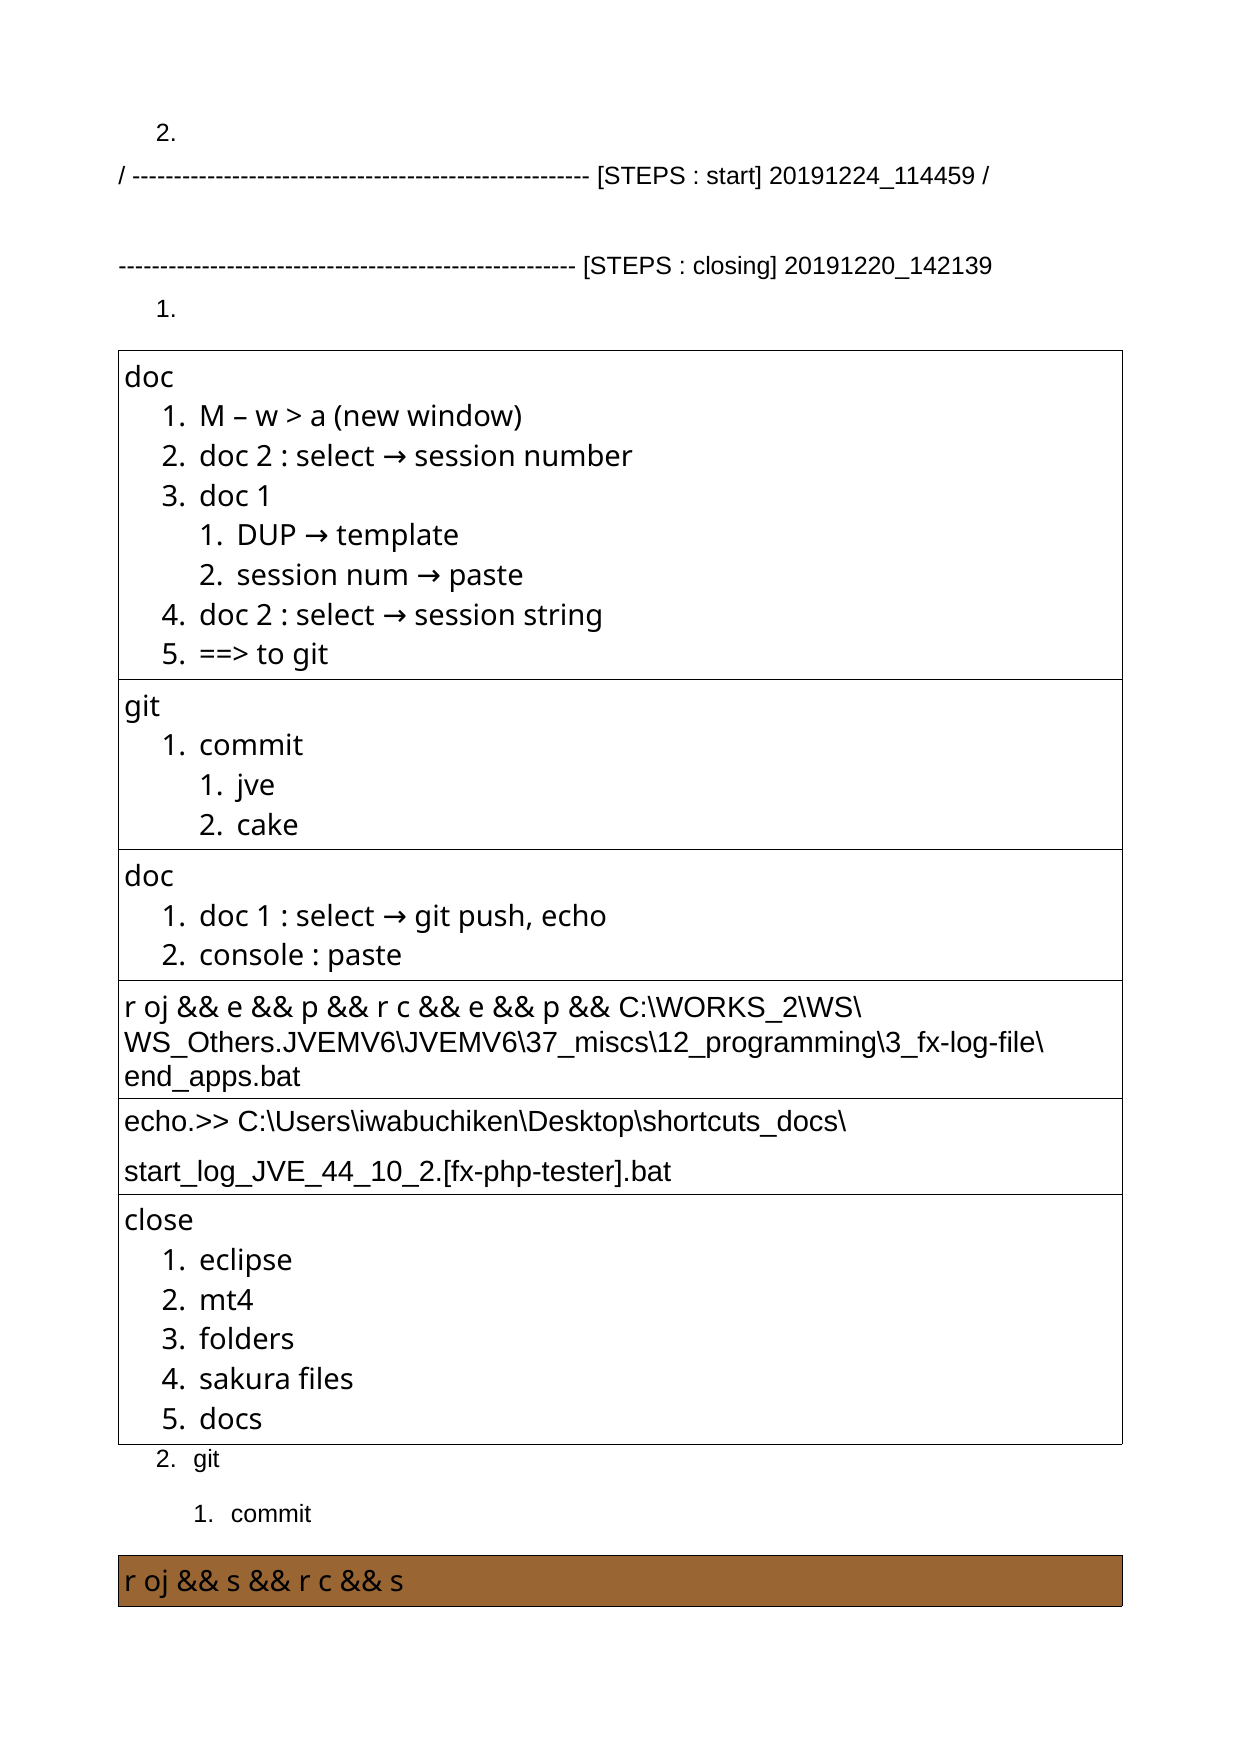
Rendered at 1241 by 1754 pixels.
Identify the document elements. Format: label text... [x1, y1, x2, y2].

table_cell git commit jve cake [119, 680, 1122, 849]
table_header r oj && s && r c && s [119, 1556, 1122, 1606]
list commit [193, 1499, 1122, 1528]
table_cell close eclipse mt4 folders sakura files docs [119, 1195, 1122, 1443]
text ------------------------------------------------------- [STEPS : closing] 20191220_142139 [118, 251, 1122, 280]
table_cell doc doc 1 : select → git push, echo console : paste [119, 850, 1122, 980]
table_cell r oj && e && p && r c && e && p && C:\WORKS_2\WS\WS_Others.JVEMV6\JVEMV6\37_miscs\12_programming\3_fx-log-file\end_apps.bat [119, 981, 1122, 1098]
table_header doc M – w > a (new window) doc 2 : select → session number doc 1 DUP → template session num → paste doc 2 : select → session string ==> to git [119, 351, 1122, 679]
list git [156, 1445, 1122, 1472]
table_cell echo.>> C:\Users\iwabuchiken\Desktop\shortcuts_docs\start_log_JVE_44_10_2.[fx-php-tester].bat [119, 1099, 1122, 1194]
text / ------------------------------------------------------- [STEPS : start] 20191224_114459 / [118, 161, 1122, 190]
